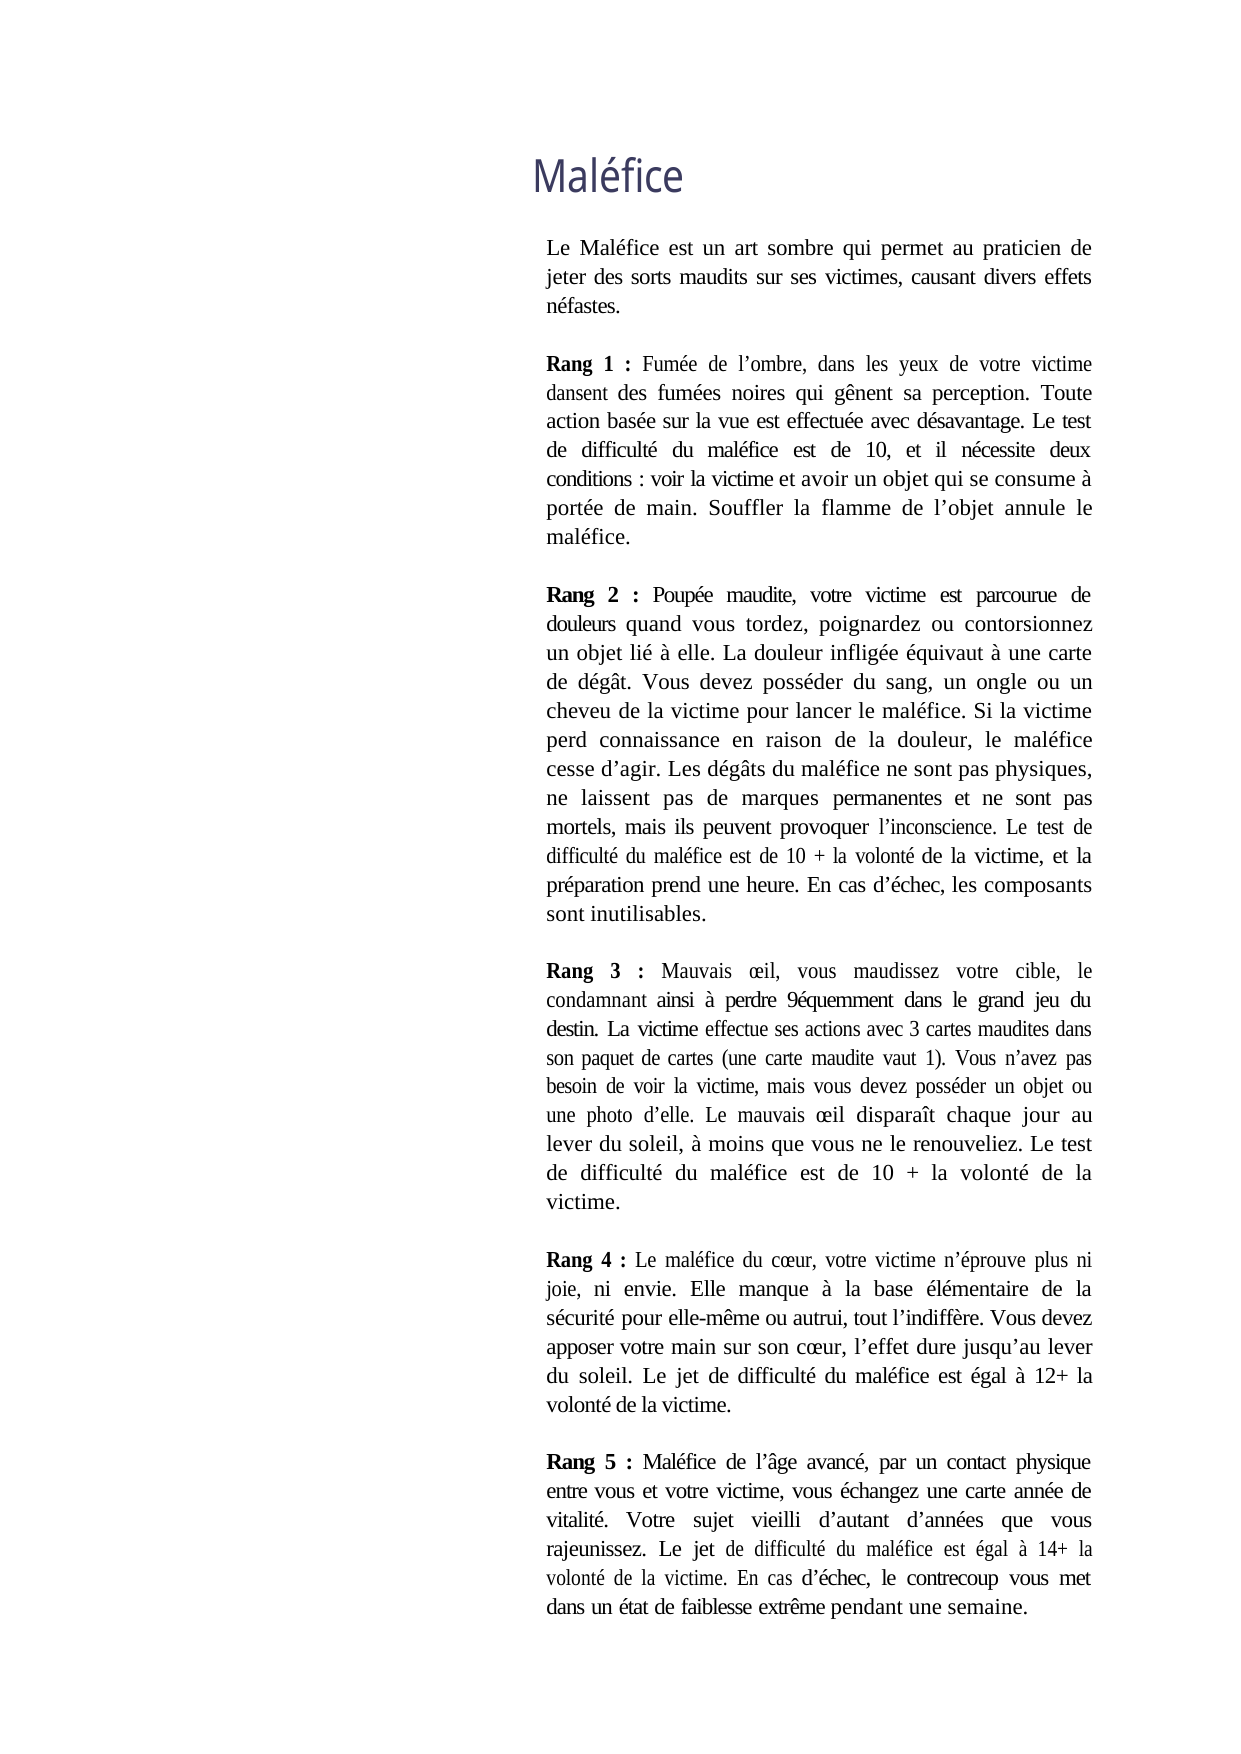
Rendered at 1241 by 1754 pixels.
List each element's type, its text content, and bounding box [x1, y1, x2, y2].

text Rang 1 : Fumée de l’ombre, dans les yeux de votre victime dansent des fumées noires qui gênent sa perception. Toute action basée sur la vue est effectuée avec désavantage. Le test de difficulté du maléfice est de 10, et il nécessite deux conditions : voir la victime et avoir un objet qui se consume à portée de main. Souffler la flamme de l’objet annule le maléfice. [546, 350, 1093, 550]
text Rang 4 : Le maléfice du cœur, votre victime n’éprouve plus ni joie, ni envie. Elle manque à la base élémentaire de la sécurité pour elle-même ou autrui, tout l’indiffère. Vous devez apposer votre main sur son cœur, l’effet dure jusqu’au lever du soleil. Le jet de difficulté du maléfice est égal à 12+ la volonté de la victime. [546, 1246, 1093, 1417]
text Rang 3 : Mauvais œil, vous maudissez votre cible, le condamnant ainsi à perdre 9équemment dans le grand jeu du destin. La victime effectue ses actions avec 3 cartes maudites dans son paquet de cartes (une carte maudite vaut 1). Vous n’avez pas besoin de voir la victime, mais vous devez posséder un objet ou une photo d’elle. Le mauvais œil disparaît chaque jour au lever du soleil, à moins que vous ne le renouveliez. Le test de difficulté du maléfice est de 10 + la volonté de la victime. [546, 957, 1093, 1215]
text Le Maléfice est un art sombre qui permet au praticien de jeter des sorts maudits sur ses victimes, causant divers effets néfastes. [546, 234, 1092, 318]
text Rang 5 : Maléfice de l’âge avancé, par un contact physique entre vous et votre victime, vous échangez une carte année de vitalité. Votre sujet vieilli d’autant d’années que vous rajeunissez. Le jet de difficulté du maléfice est égal à 14+ la volonté de la victime. En cas d’échec, le contrecoup vous met dans un état de faiblesse extrême pendant une semaine. [546, 1448, 1093, 1619]
subtitle Maléfice [24, 144, 1193, 206]
text Rang 2 : Poupée maudite, votre victime est parcourue de douleurs quand vous tordez, poignardez ou contorsionnez un objet lié à elle. La douleur infligée équivaut à une carte de dégât. Vous devez posséder du sang, un ongle ou un cheveu de la victime pour lancer le maléfice. Si la victime perd connaissance en raison de la douleur, le maléfice cesse d’agir. Les dégâts du maléfice ne sont pas physiques, ne laissent pas de marques permanentes et ne sont pas mortels, mais ils peuvent provoquer l’inconscience. Le test de difficulté du maléfice est de 10 + la volonté de la victime, et la préparation prend une heure. En cas d’échec, les composants sont inutilisables. [546, 581, 1093, 926]
